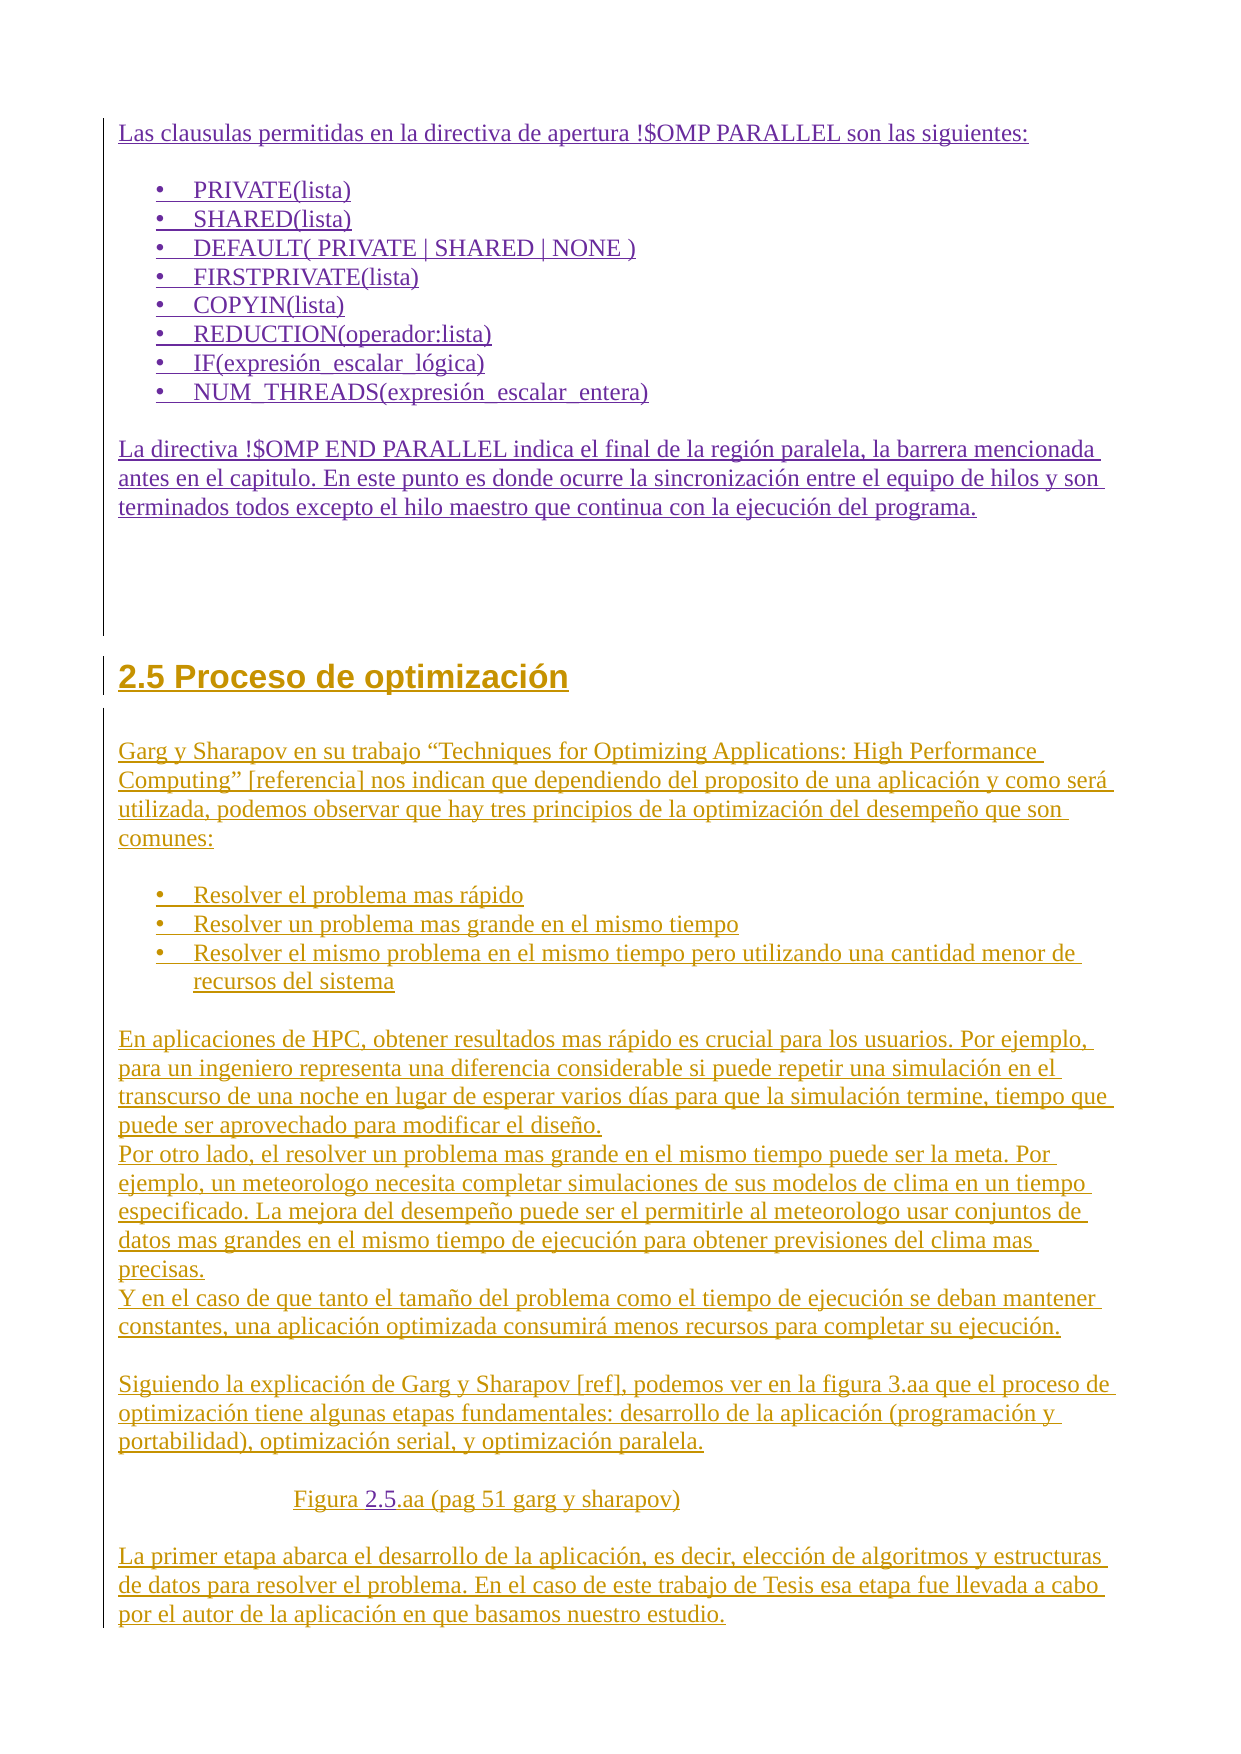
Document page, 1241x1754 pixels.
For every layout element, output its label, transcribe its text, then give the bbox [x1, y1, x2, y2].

list COPYIN(lista) [156, 291, 1122, 319]
text Figura 2.5.aa (pag 51 garg y sharapov) [293, 1484, 1122, 1513]
list PRIVATE(lista) [156, 176, 1122, 204]
list DEFAULT( PRIVATE | SHARED | NONE ) [156, 233, 1122, 262]
list SHARED(lista) [156, 204, 1122, 233]
list Resolver el problema mas rápido [156, 880, 1122, 909]
list REDUCTION(operador:lista) [156, 319, 1122, 348]
subtitle 2.5 Proceso de optimización [118, 656, 1122, 695]
list Resolver un problema mas grande en el mismo tiempo [156, 909, 1122, 938]
list Resolver el mismo problema en el mismo tiempo pero utilizando una cantidad menor de recursos del sistema [156, 938, 1122, 995]
list IF(expresión_escalar_lógica) [156, 348, 1122, 377]
text Siguiendo la explicación de Garg y Sharapov [ref], podemos ver en la figura 3.aa que el proceso de optimización tiene algunas etapas fundamentales: desarrollo de la aplicación (programación y portabilidad), optimización serial, y optimización paralela. [118, 1369, 1122, 1455]
text En aplicaciones de HPC, obtener resultados mas rápido es crucial para los usuarios. Por ejemplo, para un ingeniero representa una diferencia considerable si puede repetir una simulación en el transcurso de una noche en lugar de esperar varios días para que la simulación termine, tiempo que puede ser aprovechado para modificar el diseño. [118, 1024, 1122, 1139]
text La directiva !$OMP END PARALLEL indica el final de la región paralela, la barrera mencionada antes en el capitulo. En este punto es donde ocurre la sincronización entre el equipo de hilos y son terminados todos excepto el hilo maestro que continua con la ejecución del programa. [118, 434, 1122, 521]
text La primer etapa abarca el desarrollo de la aplicación, es decir, elección de algoritmos y estructuras de datos para resolver el problema. En el caso de este trabajo de Tesis esa etapa fue llevada a cabo por el autor de la aplicación en que basamos nuestro estudio. [118, 1541, 1122, 1628]
text Garg y Sharapov en su trabajo “Techniques for Optimizing Applications: High Performance Computing” [referencia] nos indican que dependiendo del proposito de una aplicación y como será utilizada, podemos observar que hay tres principios de la optimización del desempeño que son comunes: [118, 736, 1122, 851]
list NUM_THREADS(expresión_escalar_entera) [156, 377, 1122, 406]
list FIRSTPRIVATE(lista) [156, 262, 1122, 291]
text Las clausulas permitidas en la directiva de apertura !$OMP PARALLEL son las siguientes: [118, 118, 1122, 147]
text Por otro lado, el resolver un problema mas grande en el mismo tiempo puede ser la meta. Por ejemplo, un meteorologo necesita completar simulaciones de sus modelos de clima en un tiempo especificado. La mejora del desempeño puede ser el permitirle al meteorologo usar conjuntos de datos mas grandes en el mismo tiempo de ejecución para obtener previsiones del clima mas precisas. [118, 1139, 1122, 1283]
text Y en el caso de que tanto el tamaño del problema como el tiempo de ejecución se deban mantener constantes, una aplicación optimizada consumirá menos recursos para completar su ejecución. [118, 1283, 1122, 1340]
